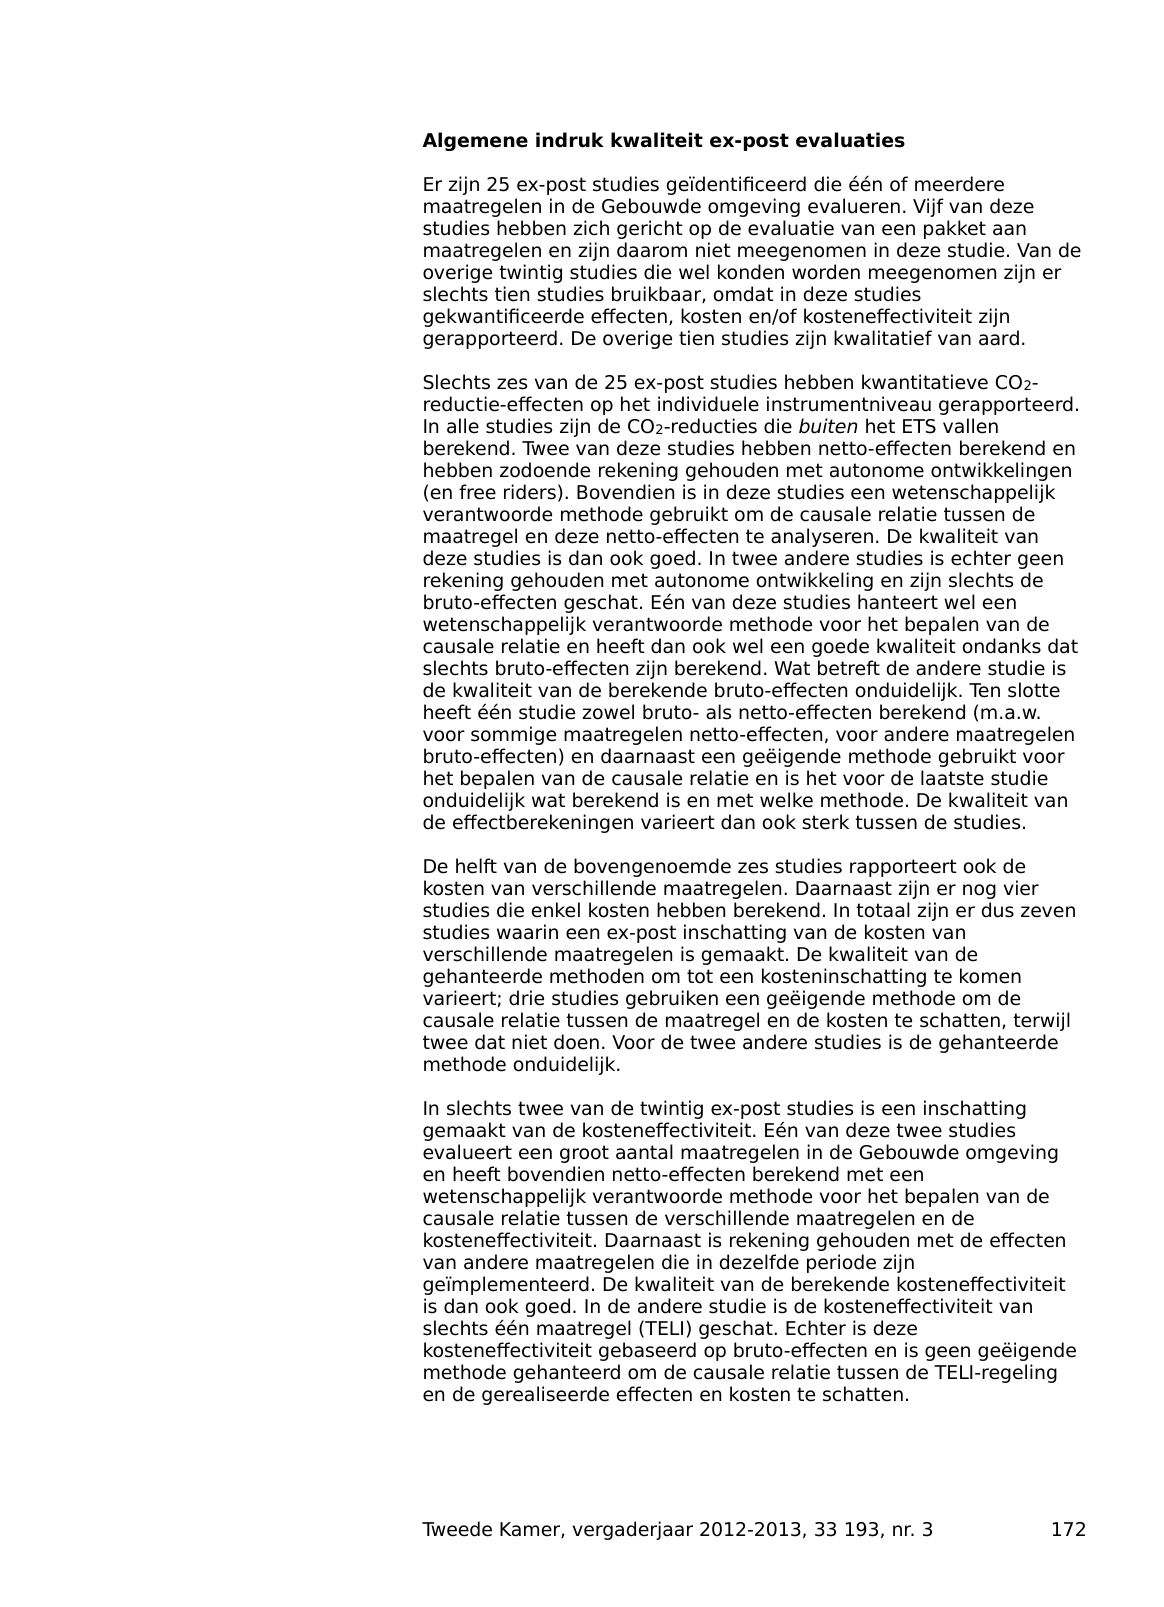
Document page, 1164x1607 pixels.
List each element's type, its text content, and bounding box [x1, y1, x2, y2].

subtitle Algemene indruk kwaliteit ex-post evaluaties [422, 130, 1087, 152]
text Er zijn 25 ex-post studies geïdentificeerd die één of meerdere maatregelen in de Gebouwde omgeving evalueren. Vijf van deze studies hebben zich gericht op de evaluatie van een pakket aan maatregelen en zijn daarom niet meegenomen in deze studie. Van de overige twintig studies die wel konden worden meegenomen zijn er slechts tien studies bruikbaar, omdat in deze studies gekwantificeerde effecten, kosten en/of kosteneffectiviteit zijn gerapporteerd. De overige tien studies zijn kwalitatief van aard. [422, 174, 1087, 350]
text In slechts twee van de twintig ex-post studies is een inschatting gemaakt van de kosteneffectiviteit. Eén van deze twee studies evalueert een groot aantal maatregelen in de Gebouwde omgeving en heeft bovendien netto-effecten berekend met een wetenschappelijk verantwoorde methode voor het bepalen van de causale relatie tussen de verschillende maatregelen en de kosteneffectiviteit. Daarnaast is rekening gehouden met de effecten van andere maatregelen die in dezelfde periode zijn geïmplementeerd. De kwaliteit van de berekende kosteneffectiviteit is dan ook goed. In de andere studie is de kosteneffectiviteit van slechts één maatregel (TELI) geschat. Echter is deze kosteneffectiviteit gebaseerd op bruto-effecten en is geen geëigende methode gehanteerd om de causale relatie tussen de TELI-regeling en de gerealiseerde effecten en kosten te schatten. [422, 1098, 1087, 1406]
text De helft van de bovengenoemde zes studies rapporteert ook de kosten van verschillende maatregelen. Daarnaast zijn er nog vier studies die enkel kosten hebben berekend. In totaal zijn er dus zeven studies waarin een ex-post inschatting van de kosten van verschillende maatregelen is gemaakt. De kwaliteit van de gehanteerde methoden om tot een kosteninschatting te komen varieert; drie studies gebruiken een geëigende methode om de causale relatie tussen de maatregel en de kosten te schatten, terwijl twee dat niet doen. Voor de twee andere studies is de gehanteerde methode onduidelijk. [422, 856, 1087, 1076]
text Slechts zes van de 25 ex-post studies hebben kwantitatieve CO2-reductie-effecten op het individuele instrumentniveau gerapporteerd. In alle studies zijn de CO2-reducties die buiten het ETS vallen berekend. Twee van deze studies hebben netto-effecten berekend en hebben zodoende rekening gehouden met autonome ontwikkelingen (en free riders). Bovendien is in deze studies een wetenschappelijk verantwoorde methode gebruikt om de causale relatie tussen de maatregel en deze netto-effecten te analyseren. De kwaliteit van deze studies is dan ook goed. In twee andere studies is echter geen rekening gehouden met autonome ontwikkeling en zijn slechts de bruto-effecten geschat. Eén van deze studies hanteert wel een wetenschappelijk verantwoorde methode voor het bepalen van de causale relatie en heeft dan ook wel een goede kwaliteit ondanks dat slechts bruto-effecten zijn berekend. Wat betreft de andere studie is de kwaliteit van de berekende bruto-effecten onduidelijk. Ten slotte heeft één studie zowel bruto- als netto-effecten berekend (m.a.w. voor sommige maatregelen netto-effecten, voor andere maatregelen bruto-effecten) en daarnaast een geëigende methode gebruikt voor het bepalen van de causale relatie en is het voor de laatste studie onduidelijk wat berekend is en met welke methode. De kwaliteit van de effectberekeningen varieert dan ook sterk tussen de studies. [422, 372, 1087, 834]
